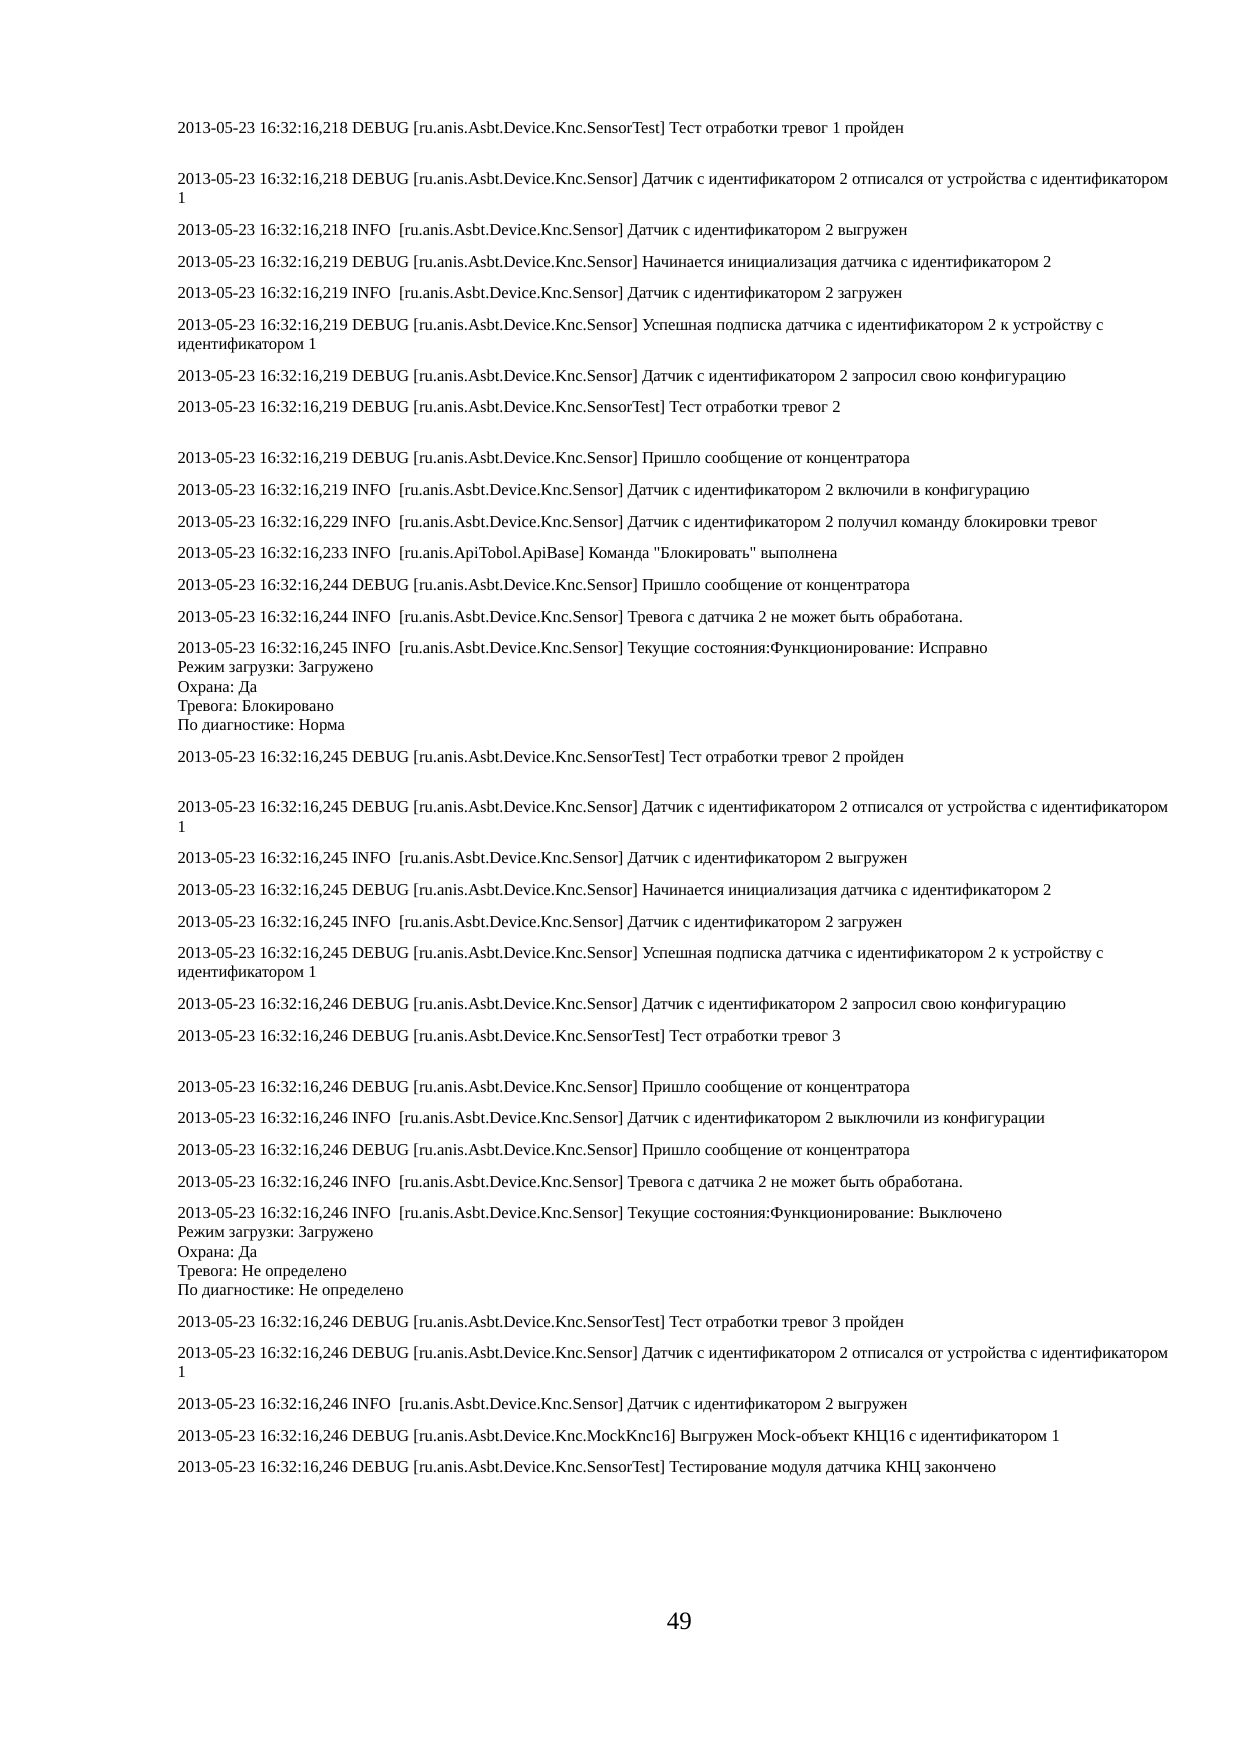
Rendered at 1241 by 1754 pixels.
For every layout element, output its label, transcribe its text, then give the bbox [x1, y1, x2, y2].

text 2013-05-23 16:32:16,245 INFO [ru.anis.Asbt.Device.Knc.Sensor] Датчик с идентификатором 2 загружен [177, 911, 1181, 931]
text 2013-05-23 16:32:16,246 DEBUG [ru.anis.Asbt.Device.Knc.SensorTest] Тестирование модуля датчика КНЦ закончено [177, 1457, 1181, 1496]
text 2013-05-23 16:32:16,246 INFO [ru.anis.Asbt.Device.Knc.Sensor] Тревога с датчика 2 не может быть обработана. [177, 1171, 1181, 1191]
text 2013-05-23 16:32:16,244 INFO [ru.anis.Asbt.Device.Knc.Sensor] Тревога с датчика 2 не может быть обработана. [177, 606, 1181, 626]
text 2013-05-23 16:32:16,229 INFO [ru.anis.Asbt.Device.Knc.Sensor] Датчик с идентификатором 2 получил команду блокировки тревог [177, 511, 1181, 531]
text 2013-05-23 16:32:16,246 DEBUG [ru.anis.Asbt.Device.Knc.Sensor] Датчик с идентификатором 2 отписался от устройства с идентификатором 1 [177, 1343, 1181, 1381]
text 2013-05-23 16:32:16,245 INFO [ru.anis.Asbt.Device.Knc.Sensor] Датчик с идентификатором 2 выгружен [177, 848, 1181, 867]
text 2013-05-23 16:32:16,219 DEBUG [ru.anis.Asbt.Device.Knc.Sensor] Пришло сообщение от концентратора [177, 448, 1181, 467]
text 2013-05-23 16:32:16,245 DEBUG [ru.anis.Asbt.Device.Knc.Sensor] Успешная подписка датчика с идентификатором 2 к устройству с идентификатором 1 [177, 943, 1181, 981]
text 2013-05-23 16:32:16,218 INFO [ru.anis.Asbt.Device.Knc.Sensor] Датчик с идентификатором 2 выгружен [177, 220, 1181, 239]
text 2013-05-23 16:32:16,246 DEBUG [ru.anis.Asbt.Device.Knc.SensorTest] Тест отработки тревог 3 пройден [177, 1311, 1181, 1331]
text 2013-05-23 16:32:16,219 DEBUG [ru.anis.Asbt.Device.Knc.Sensor] Датчик с идентификатором 2 запросил свою конфигурацию [177, 366, 1181, 385]
text 2013-05-23 16:32:16,219 DEBUG [ru.anis.Asbt.Device.Knc.SensorTest] Тест отработки тревог 2 [177, 397, 1181, 436]
text 2013-05-23 16:32:16,219 INFO [ru.anis.Asbt.Device.Knc.Sensor] Датчик с идентификатором 2 загружен [177, 283, 1181, 302]
text 2013-05-23 16:32:16,218 DEBUG [ru.anis.Asbt.Device.Knc.Sensor] Датчик с идентификатором 2 отписался от устройства с идентификатором 1 [177, 169, 1181, 207]
text 2013-05-23 16:32:16,219 DEBUG [ru.anis.Asbt.Device.Knc.Sensor] Начинается инициализация датчика с идентификатором 2 [177, 251, 1181, 271]
text 2013-05-23 16:32:16,246 DEBUG [ru.anis.Asbt.Device.Knc.Sensor] Пришло сообщение от концентратора [177, 1076, 1181, 1096]
text 2013-05-23 16:32:16,246 DEBUG [ru.anis.Asbt.Device.Knc.MockKnc16] Выгружен Mock-объект КНЦ16 с идентификатором 1 [177, 1426, 1181, 1445]
text 2013-05-23 16:32:16,245 DEBUG [ru.anis.Asbt.Device.Knc.Sensor] Датчик с идентификатором 2 отписался от устройства с идентификатором 1 [177, 797, 1181, 836]
text 2013-05-23 16:32:16,218 DEBUG [ru.anis.Asbt.Device.Knc.SensorTest] Тест отработки тревог 1 пройден [177, 118, 1181, 156]
text 2013-05-23 16:32:16,246 INFO [ru.anis.Asbt.Device.Knc.Sensor] Датчик с идентификатором 2 выгружен [177, 1394, 1181, 1413]
text 2013-05-23 16:32:16,219 DEBUG [ru.anis.Asbt.Device.Knc.Sensor] Успешная подписка датчика с идентификатором 2 к устройству с идентификатором 1 [177, 315, 1181, 353]
text 2013-05-23 16:32:16,246 INFO [ru.anis.Asbt.Device.Knc.Sensor] Датчик с идентификатором 2 выключили из конфигурации [177, 1108, 1181, 1127]
text 2013-05-23 16:32:16,246 INFO [ru.anis.Asbt.Device.Knc.Sensor] Текущие состояния:Функционирование: Выключено Режим загрузки: Загружено Охрана: Да Тревога: Не определено По диагностике: Не определено [177, 1203, 1181, 1299]
text 2013-05-23 16:32:16,245 DEBUG [ru.anis.Asbt.Device.Knc.SensorTest] Тест отработки тревог 2 пройден [177, 746, 1181, 785]
text 2013-05-23 16:32:16,246 DEBUG [ru.anis.Asbt.Device.Knc.Sensor] Пришло сообщение от концентратора [177, 1140, 1181, 1159]
text 2013-05-23 16:32:16,245 INFO [ru.anis.Asbt.Device.Knc.Sensor] Текущие состояния:Функционирование: Исправно Режим загрузки: Загружено Охрана: Да Тревога: Блокировано По диагностике: Норма [177, 638, 1181, 734]
text 2013-05-23 16:32:16,245 DEBUG [ru.anis.Asbt.Device.Knc.Sensor] Начинается инициализация датчика с идентификатором 2 [177, 880, 1181, 899]
text 2013-05-23 16:32:16,244 DEBUG [ru.anis.Asbt.Device.Knc.Sensor] Пришло сообщение от концентратора [177, 575, 1181, 594]
text 2013-05-23 16:32:16,219 INFO [ru.anis.Asbt.Device.Knc.Sensor] Датчик с идентификатором 2 включили в конфигурацию [177, 480, 1181, 499]
text 2013-05-23 16:32:16,246 DEBUG [ru.anis.Asbt.Device.Knc.Sensor] Датчик с идентификатором 2 запросил свою конфигурацию [177, 994, 1181, 1013]
text 2013-05-23 16:32:16,233 INFO [ru.anis.ApiTobol.ApiBase] Команда "Блокировать" выполнена [177, 543, 1181, 562]
text 2013-05-23 16:32:16,246 DEBUG [ru.anis.Asbt.Device.Knc.SensorTest] Тест отработки тревог 3 [177, 1026, 1181, 1064]
